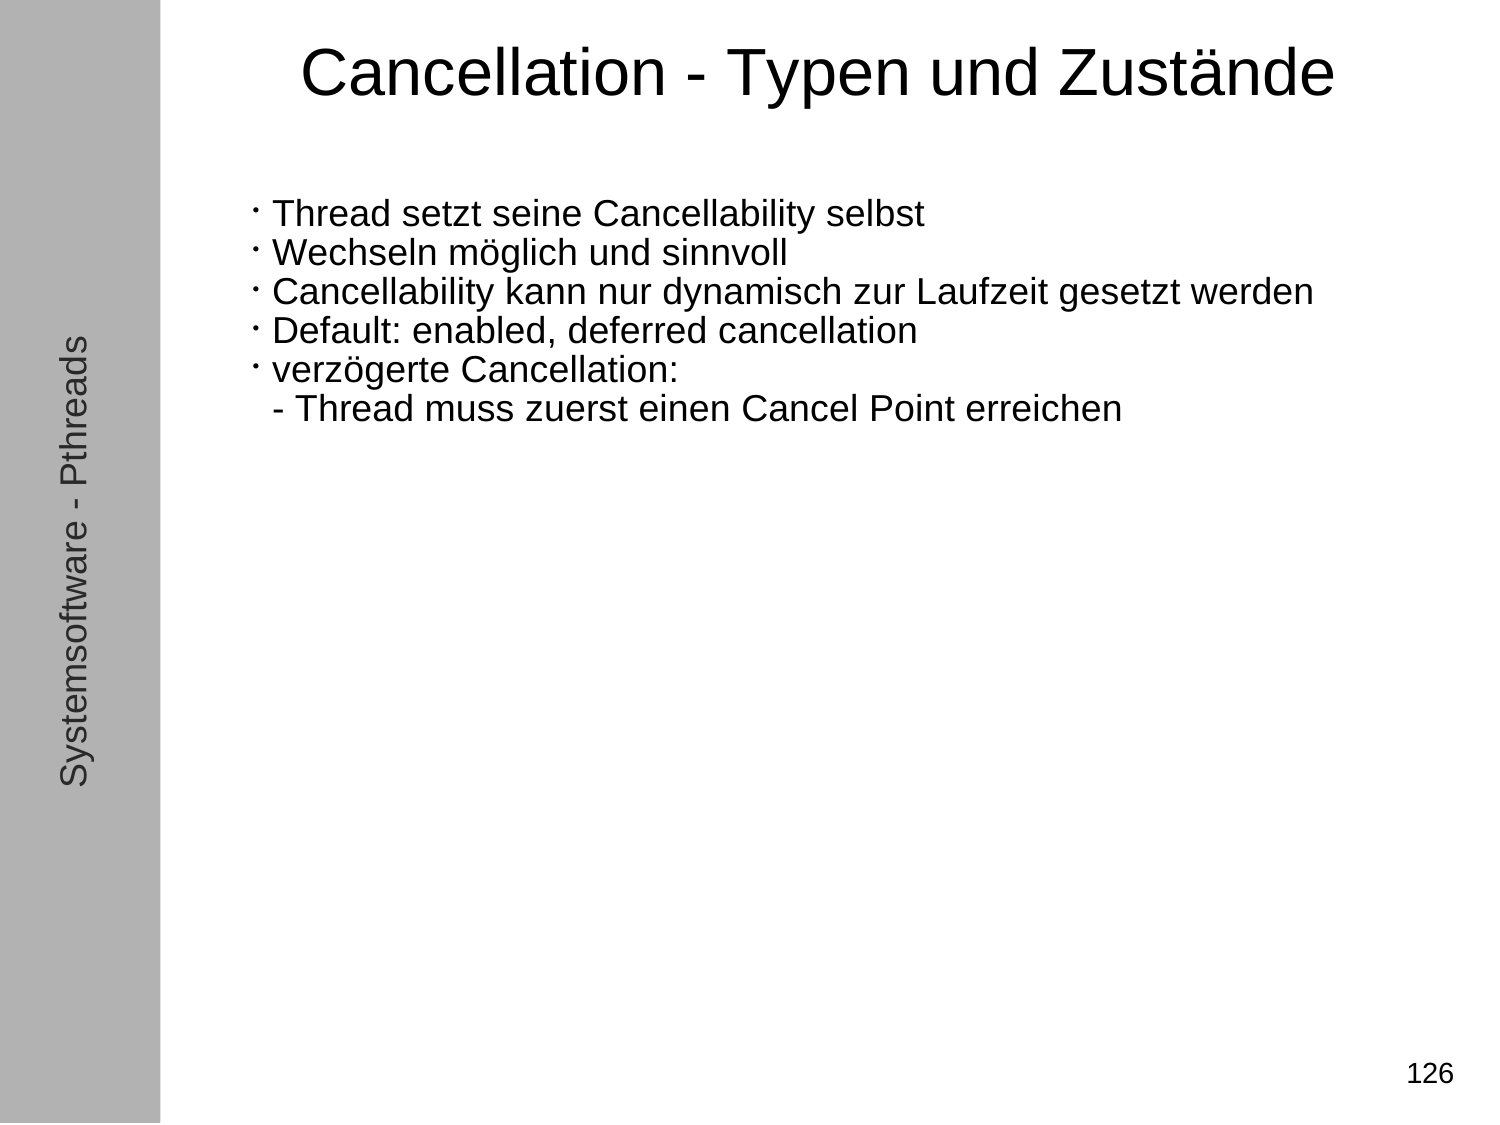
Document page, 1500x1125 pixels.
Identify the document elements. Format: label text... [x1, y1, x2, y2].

text_box [1406, 1057, 1500, 1106]
text_box Cancellation - Typen und Zustände [218, 27, 1420, 123]
text_box [0, 0, 160, 1123]
text_box Systemsoftware - Pthreads [47, 1, 121, 1124]
text_box Thread setzt seine Cancellability selbst Wechseln möglich und sinnvoll Cancellability kann nur dynamisch zur Laufzeit gesetzt werden Default: enabled, deferred cancellation verzögerte Cancellation: - Thread muss zuerst einen Cancel Point erreichen [237, 187, 1448, 1091]
